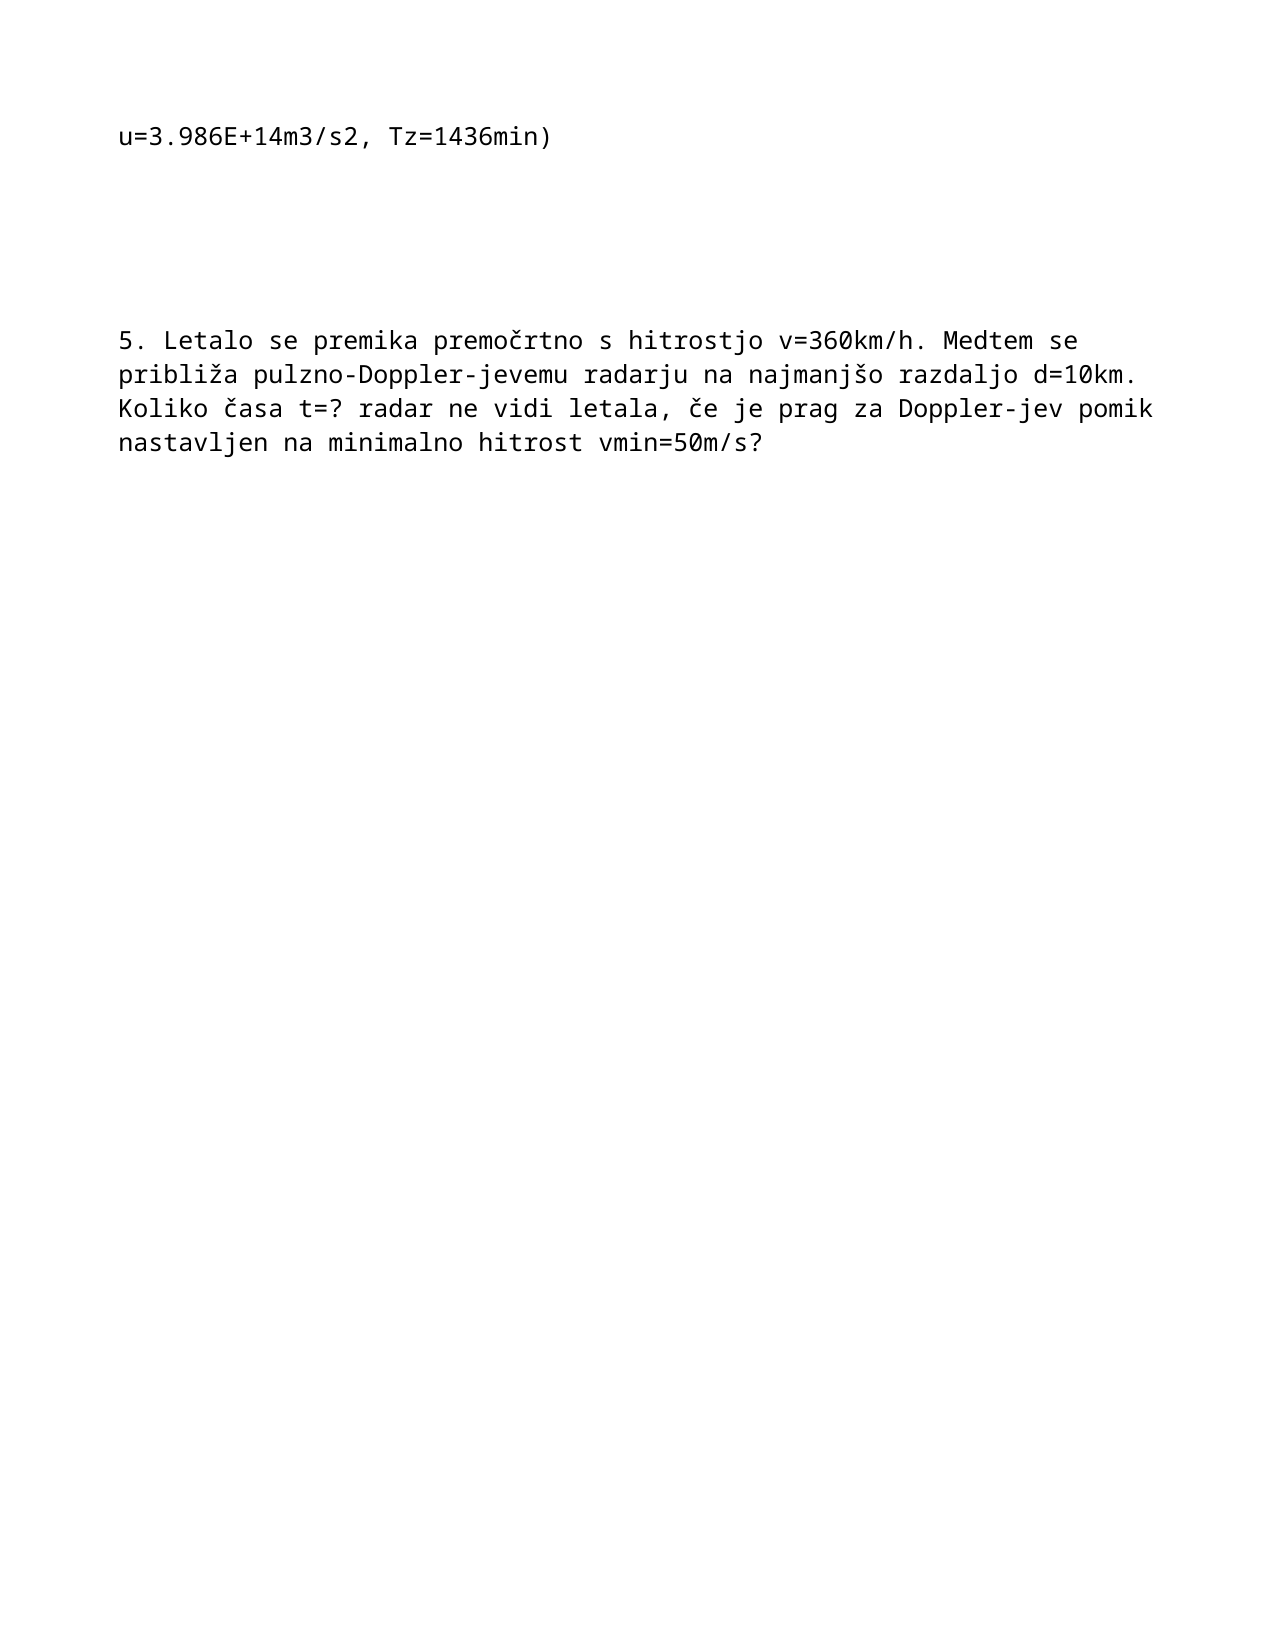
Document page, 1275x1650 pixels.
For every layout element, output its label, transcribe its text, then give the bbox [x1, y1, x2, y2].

text 5. Letalo se premika premočrtno s hitrostjo v=360km/h. Medtem se približa pulzno-Doppler-jevemu radarju na najmanjšo razdaljo d=10km. Koliko časa t=? radar ne vidi letala, če je prag za Doppler-jev pomik nastavljen na minimalno hitrost vmin=50m/s? [118, 322, 1157, 459]
text u=3.986E+14m3/s2, Tz=1436min) [118, 118, 1157, 152]
